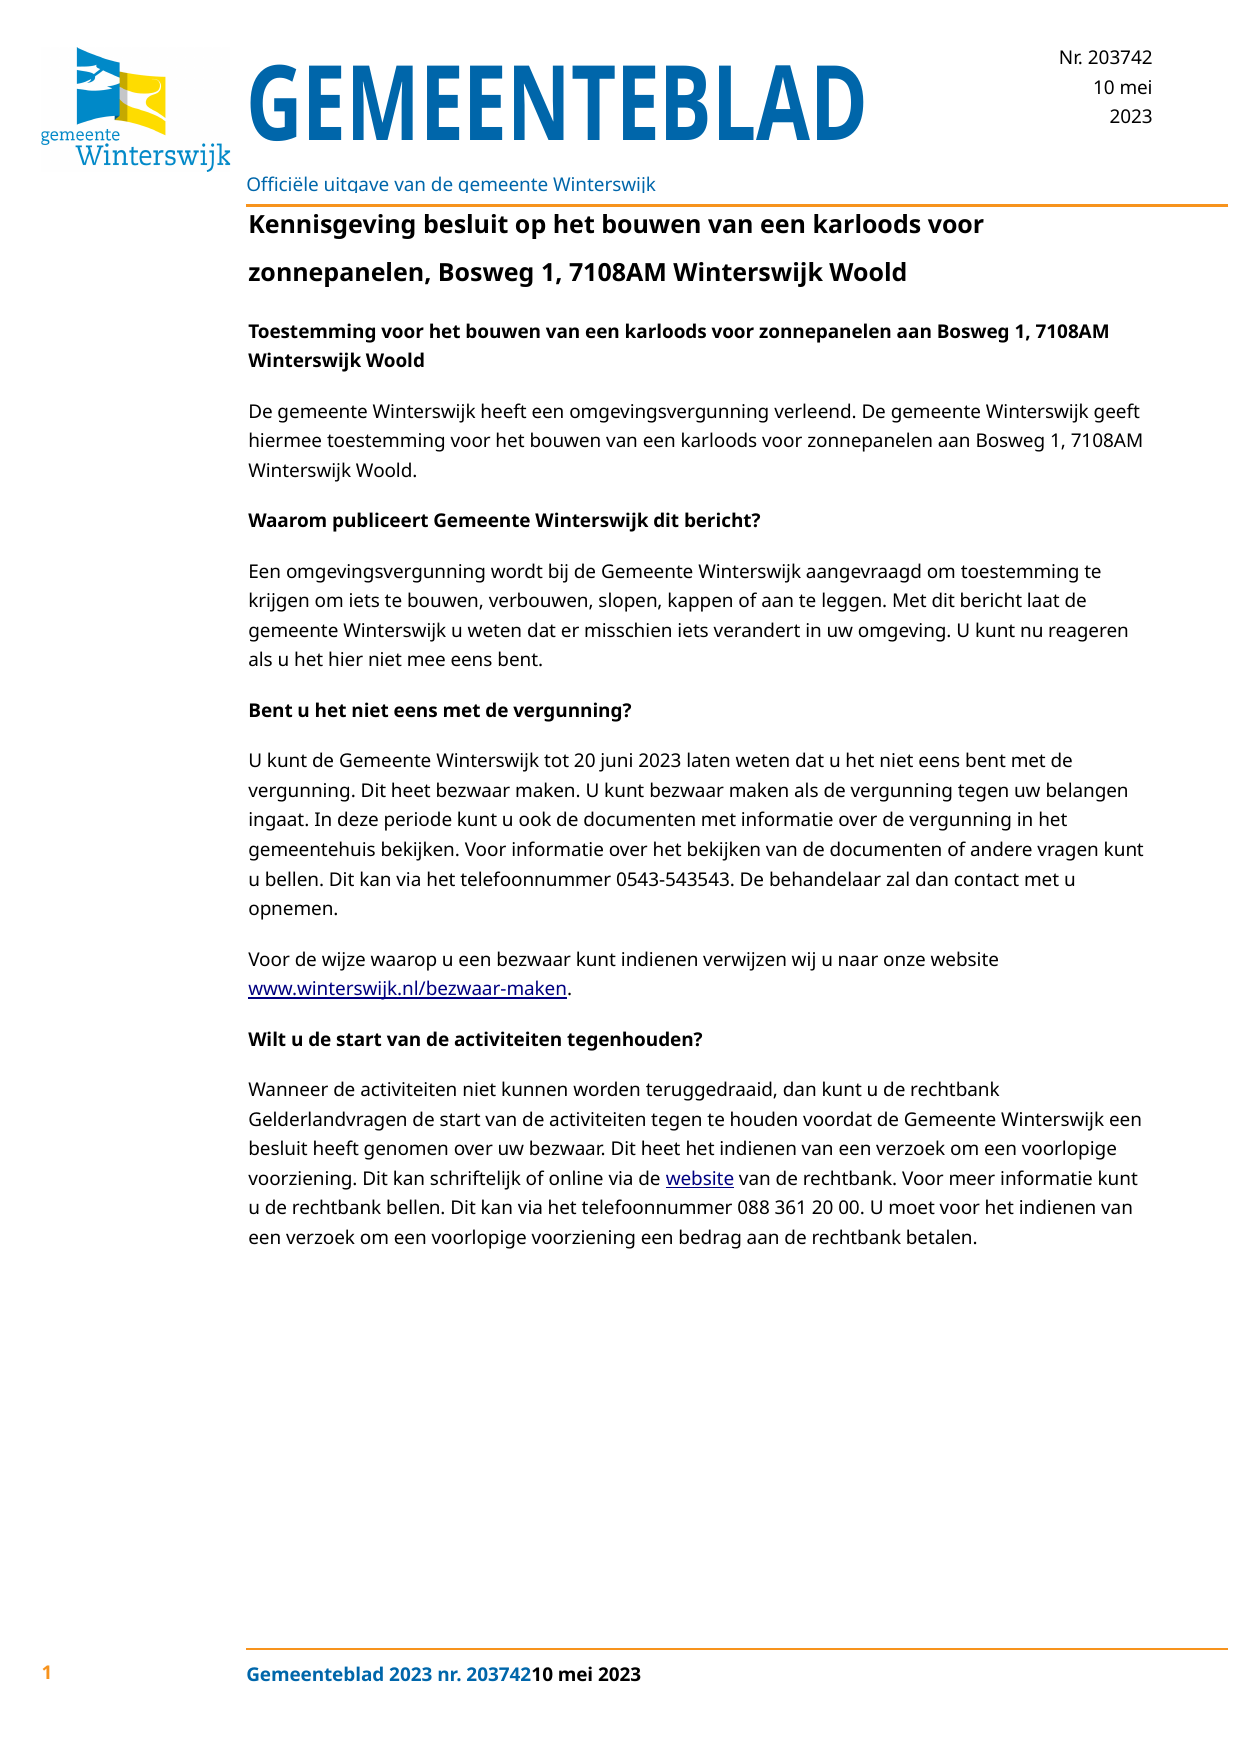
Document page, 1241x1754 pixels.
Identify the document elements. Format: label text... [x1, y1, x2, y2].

text Bent u het niet eens met de vergunning? [248, 697, 1152, 723]
picture [225, 153, 231, 162]
text Kennisgeving besluit op het bouwen van een karloods voor zonnepanelen, Bosweg 1, 7108AM Winterswijk Woold [248, 207, 1152, 288]
picture [41, 47, 231, 172]
text Toestemming voor het bouwen van een karloods voor zonnepanelen aan Bosweg 1, 7108AM Winterswijk Woold [248, 318, 1152, 373]
text Wanneer de activiteiten niet kunnen worden teruggedraaid, dan kunt u de rechtbank Gelderlandvragen de start van de activiteiten tegen te houden voordat de Gemeente Winterswijk een besluit heeft genomen over uw bezwaar. Dit heet het indienen van een verzoek om een voorlopige voorziening. Dit kan schriftelijk of online via de website van de rechtbank. Voor meer informatie kunt u de rechtbank bellen. Dit kan via het telefoonnummer 088 361 20 00. U moet voor het indienen van een verzoek om een voorlopige voorziening een bedrag aan de rechtbank betalen. [248, 1076, 1152, 1250]
text Waarom publiceert Gemeente Winterswijk dit bericht? [248, 507, 1152, 533]
text U kunt de Gemeente Winterswijk tot 20 juni 2023 laten weten dat u het niet eens bent met de vergunning. Dit heet bezwaar maken. U kunt bezwaar maken als de vergunning tegen uw belangen ingaat. In deze periode kunt u ook de documenten met informatie over de vergunning in het gemeentehuis bekijken. Voor informatie over het bekijken van de documenten of andere vragen kunt u bellen. Dit kan via het telefoonnummer 0543-543543. De behandelaar zal dan contact met u opnemen. [248, 747, 1152, 921]
text Een omgevingsvergunning wordt bij de Gemeente Winterswijk aangevraagd om toestemming te krijgen om iets te bouwen, verbouwen, slopen, kappen of aan te leggen. Met dit bericht laat de gemeente Winterswijk u weten dat er misschien iets verandert in uw omgeving. U kunt nu reageren als u het hier niet mee eens bent. [248, 558, 1152, 672]
text Voor de wijze waarop u een bezwaar kunt indienen verwijzen wij u naar onze website www.winterswijk.nl/bezwaar-maken. [248, 946, 1152, 1001]
text Wilt u de start van de activiteiten tegenhouden? [248, 1026, 1152, 1052]
text De gemeente Winterswijk heeft een omgevingsvergunning verleend. De gemeente Winterswijk geeft hiermee toestemming voor het bouwen van een karloods voor zonnepanelen aan Bosweg 1, 7108AM Winterswijk Woold. [248, 398, 1152, 483]
